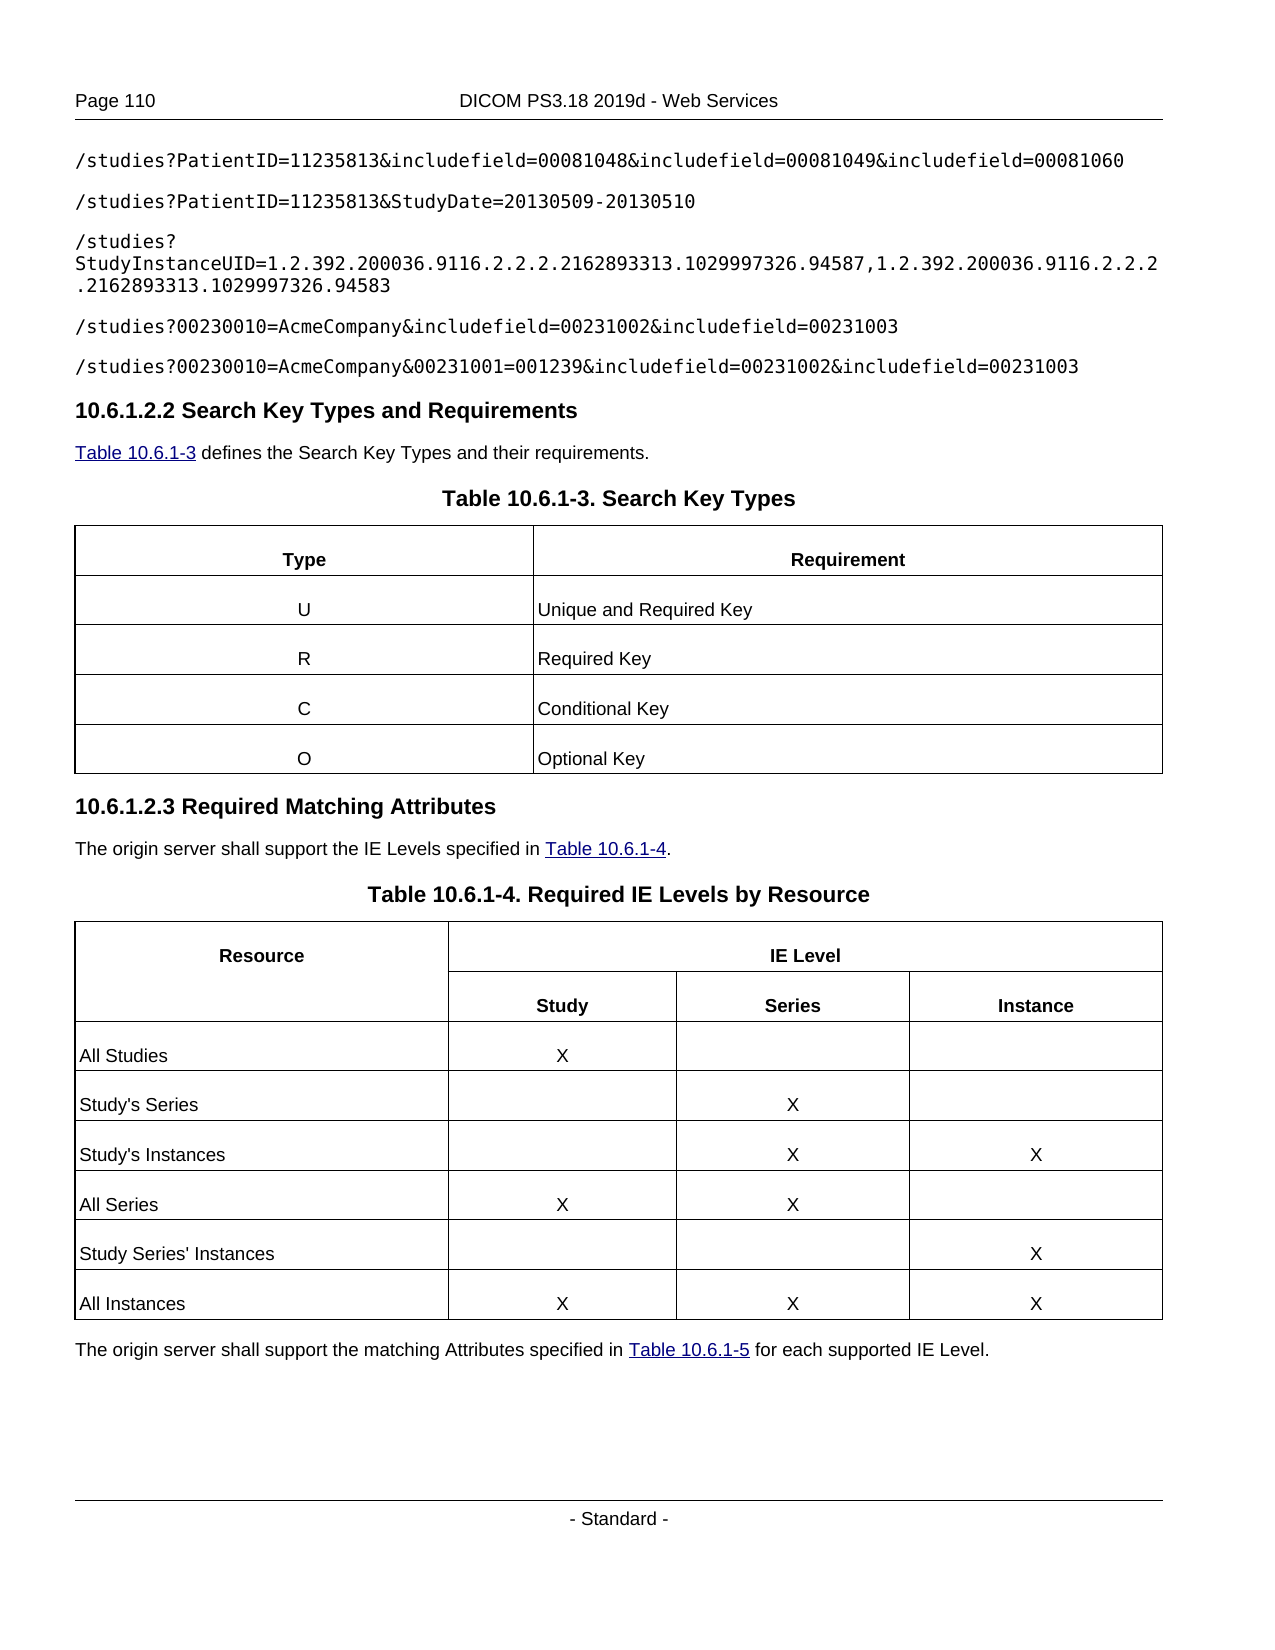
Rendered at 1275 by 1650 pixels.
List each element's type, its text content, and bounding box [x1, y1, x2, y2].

table_cell X [449, 1171, 676, 1219]
table_cell [910, 1071, 1162, 1120]
text /studies?00230010=AcmeCompany&00231001=001239&includefield=00231002&includefield=00231003 [75, 356, 1162, 378]
table_cell Instance [910, 972, 1162, 1021]
table_cell Study Series' Instances [76, 1220, 448, 1269]
table_cell X [677, 1121, 909, 1169]
table_cell X [449, 1022, 676, 1070]
table_header Requirement [534, 526, 1162, 574]
table_cell Required Key [534, 625, 1162, 674]
table_cell U [76, 576, 533, 624]
table_cell X [910, 1220, 1162, 1269]
table_cell Study's Series [76, 1071, 448, 1120]
table_header Type [76, 526, 533, 574]
table_cell All Studies [76, 1022, 448, 1070]
table_cell [449, 1220, 676, 1269]
text /studies?PatientID=11235813&StudyDate=20130509-20130510 [75, 191, 1162, 212]
text The origin server shall support the IE Levels specified in Table 10.6.1-4. [75, 838, 1162, 859]
table_cell [910, 1171, 1162, 1219]
table_cell X [677, 1071, 909, 1120]
text /studies?00230010=AcmeCompany&includefield=00231002&includefield=00231003 [75, 316, 1162, 337]
table_cell X [449, 1270, 676, 1319]
table_cell Study's Instances [76, 1121, 448, 1169]
text The origin server shall support the matching Attributes specified in Table 10.6.1-5 for each supported IE Level. [75, 1338, 1162, 1360]
text /studies?StudyInstanceUID=1.2.392.200036.9116.2.2.2.2162893313.1029997326.94587,1.2.392.200036.9116.2.2.2.2162893313.1029997326.94583 [75, 231, 1162, 297]
table_cell X [910, 1270, 1162, 1319]
table_cell X [910, 1121, 1162, 1169]
table_cell O [76, 725, 533, 773]
text Table 10.6.1-3. Search Key Types [75, 486, 1162, 511]
table_header IE Level [449, 922, 1162, 971]
table_cell X [677, 1270, 909, 1319]
table_cell All Instances [76, 1270, 448, 1319]
table_cell [449, 1121, 676, 1169]
table_cell X [677, 1171, 909, 1219]
table_cell Series [677, 972, 909, 1021]
table_cell [677, 1022, 909, 1070]
table_cell Study [449, 972, 676, 1021]
table_cell [910, 1022, 1162, 1070]
table_cell [677, 1220, 909, 1269]
table_cell C [76, 675, 533, 724]
text Table 10.6.1-4. Required IE Levels by Resource [75, 882, 1162, 908]
table_cell [449, 1071, 676, 1120]
table_cell R [76, 625, 533, 674]
text Table 10.6.1-3 defines the Search Key Types and their requirements. [75, 441, 1162, 463]
table_cell Unique and Required Key [534, 576, 1162, 624]
table_header Resource [76, 922, 448, 1021]
table_cell Optional Key [534, 725, 1162, 773]
table_cell All Series [76, 1171, 448, 1219]
text /studies?PatientID=11235813&includefield=00081048&includefield=00081049&includefield=00081060 [75, 150, 1162, 172]
table_cell Conditional Key [534, 675, 1162, 724]
text 10.6.1.2.3 Required Matching Attributes [75, 793, 1162, 819]
text 10.6.1.2.2 Search Key Types and Requirements [75, 397, 1162, 423]
